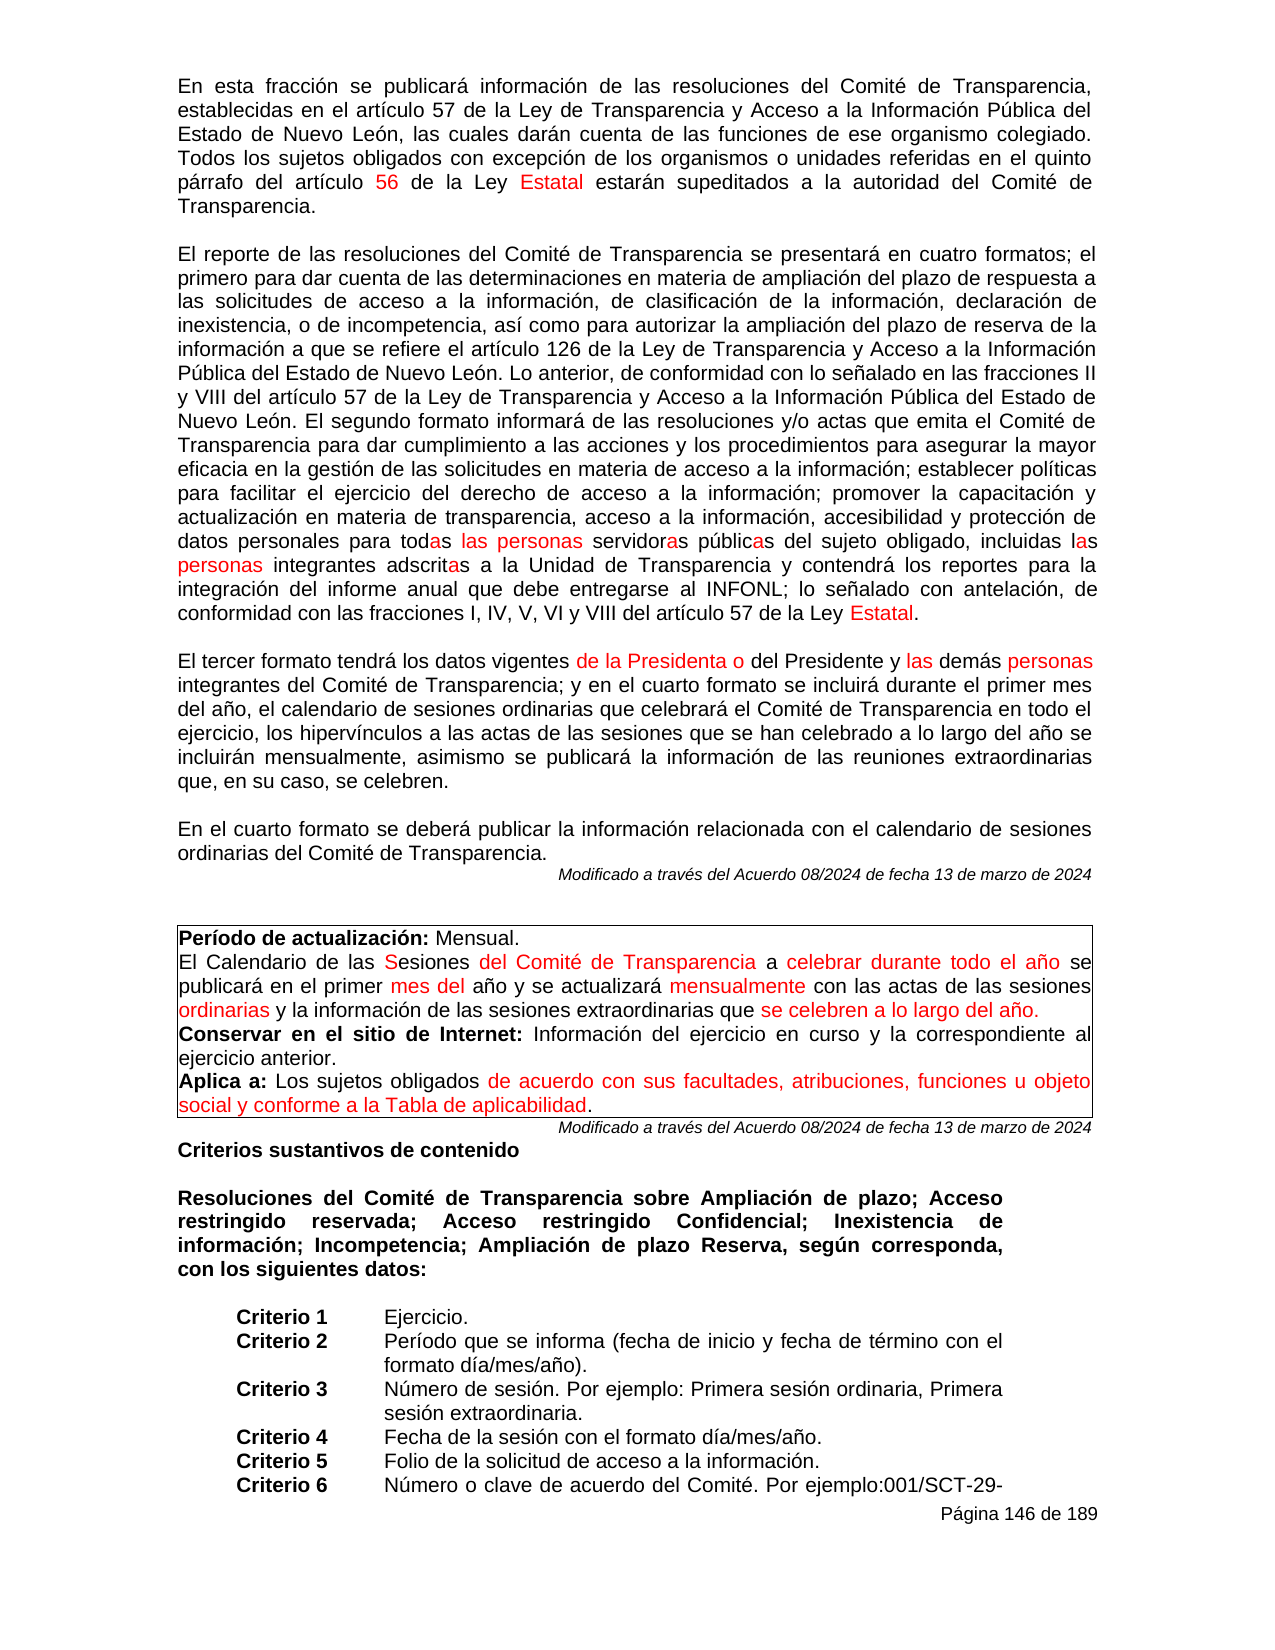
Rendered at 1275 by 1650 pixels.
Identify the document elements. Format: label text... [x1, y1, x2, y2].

text Criterio 3 Número de sesión. Por ejemplo: Primera sesión ordinaria, Primera sesión extraordinaria. [236, 1377, 1004, 1425]
text Modificado a través del Acuerdo 08/2024 de fecha 13 de marzo de 2024 [177, 1118, 1098, 1137]
text Criterio 5 Folio de la solicitud de acceso a la información. [236, 1449, 1004, 1473]
text El reporte de las resoluciones del Comité de Transparencia se presentará en cuatro formatos; el primero para dar cuenta de las determinaciones en materia de ampliación del plazo de respuesta a las solicitudes de acceso a la información, de clasificación de la información, declaración de inexistencia, o de incompetencia, así como para autorizar la ampliación del plazo de reserva de la información a que se refiere el artículo 126 de la Ley de Transparencia y Acceso a la Información Pública del Estado de Nuevo León. Lo anterior, de conformidad con lo señalado en las fracciones II y VIII del artículo 57 de la Ley de Transparencia y Acceso a la Información Pública del Estado de Nuevo León. El segundo formato informará de las resoluciones y/o actas que emita el Comité de Transparencia para dar cumplimiento a las acciones y los procedimientos para asegurar la mayor eficacia en la gestión de las solicitudes en materia de acceso a la información; establecer políticas para facilitar el ejercicio del derecho de acceso a la información; promover la capacitación y actualización en materia de transparencia, acceso a la información, accesibilidad y protección de datos personales para todas las personas servidoras públicas del sujeto obligado, incluidas las personas integrantes adscritas a la Unidad de Transparencia y contendrá los reportes para la integración del informe anual que debe entregarse al INFONL; lo señalado con antelación, de conformidad con las fracciones I, IV, V, VI y VIII del artículo 57 de la Ley Estatal. [177, 241, 1098, 625]
text Criterios sustantivos de contenido [177, 1137, 1009, 1161]
text Resoluciones del Comité de Transparencia sobre Ampliación de plazo; Acceso restringido reservada; Acceso restringido Confidencial; Inexistencia de información; Incompetencia; Ampliación de plazo Reserva, según corresponda, con los siguientes datos: [177, 1185, 1004, 1281]
text Criterio 6 Número o clave de acuerdo del Comité. Por ejemplo:001/SCT-29- [236, 1473, 1004, 1497]
text Período de actualización: Mensual. [178, 926, 1092, 948]
text El tercer formato tendrá los datos vigentes de la Presidenta o del Presidente y las demás personas integrantes del Comité de Transparencia; y en el cuarto formato se incluirá durante el primer mes del año, el calendario de sesiones ordinarias que celebrará el Comité de Transparencia en todo el ejercicio, los hipervínculos a las actas de las sesiones que se han celebrado a lo largo del año se incluirán mensualmente, asimismo se publicará la información de las reuniones extraordinarias que, en su caso, se celebren. [177, 649, 1093, 792]
text Criterio 2 Período que se informa (fecha de inicio y fecha de término con el formato día/mes/año). [236, 1329, 1004, 1377]
text Modificado a través del Acuerdo 08/2024 de fecha 13 de marzo de 2024 [177, 864, 1098, 883]
text En esta fracción se publicará información de las resoluciones del Comité de Transparencia, establecidas en el artículo 57 de la Ley de Transparencia y Acceso a la Información Pública del Estado de Nuevo León, las cuales darán cuenta de las funciones de ese organismo colegiado. Todos los sujetos obligados con excepción de los organismos o unidades referidas en el quinto párrafo del artículo 56 de la Ley Estatal estarán supeditados a la autoridad del Comité de Transparencia. [177, 74, 1093, 217]
text Criterio 4 Fecha de la sesión con el formato día/mes/año. [236, 1425, 1004, 1449]
text Criterio 1 Ejercicio. [236, 1305, 1004, 1329]
text Aplica a: Los sujetos obligados de acuerdo con sus facultades, atribuciones, funciones u objeto social y conforme a la Tabla de aplicabilidad. [178, 1068, 1092, 1117]
text En el cuarto formato se deberá publicar la información relacionada con el calendario de sesiones ordinarias del Comité de Transparencia. [177, 816, 1093, 864]
text El Calendario de las Sesiones del Comité de Transparencia a celebrar durante todo el año se publicará en el primer mes del año y se actualizará mensualmente con las actas de las sesiones ordinarias y la información de las sesiones extraordinarias que se celebren a lo largo del año. [178, 948, 1092, 1020]
text Conservar en el sitio de Internet: Información del ejercicio en curso y la correspondiente al ejercicio anterior. [178, 1020, 1092, 1068]
